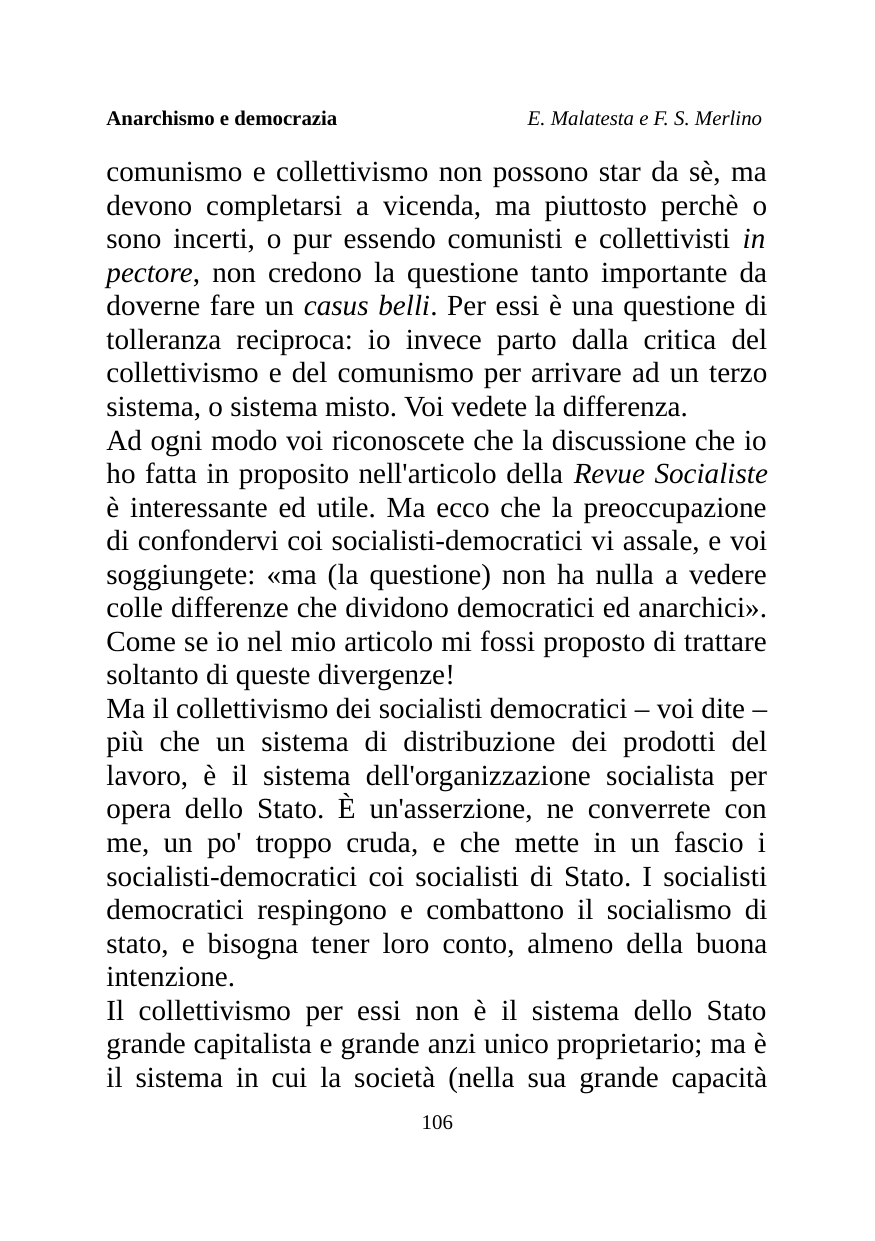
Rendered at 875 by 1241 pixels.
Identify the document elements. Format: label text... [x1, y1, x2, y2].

text Ad ogni modo voi riconoscete che la discussione che io ho fatta in proposito nell'articolo della Revue Socialiste è interessante ed utile. Ma ecco che la preoccupazione di confondervi coi socialisti-democratici vi assale, e voi soggiungete: «ma (la questione) non ha nulla a vedere colle differenze che dividono democratici ed anarchici». Come se io nel mio articolo mi fossi proposto di trattare soltanto di queste divergenze! [106, 423, 768, 691]
text Ma il collettivismo dei socialisti democratici – voi dite – più che un sistema di distribuzione dei prodotti del lavoro, è il sistema dell'organizzazione socialista per opera dello Stato. È un'asserzione, ne converrete con me, un po' troppo cruda, e che mette in un fascio i socialisti-democratici coi socialisti di Stato. I socialisti democratici respingono e combattono il socialismo di stato, e bisogna tener loro conto, almeno della buona intenzione. [106, 691, 768, 993]
text comunismo e collettivismo non possono star da sè, ma devono completarsi a vicenda, ma piuttosto perchè o sono incerti, o pur essendo comunisti e collettivisti in pectore, non credono la questione tanto importante da doverne fare un casus belli. Per essi è una questione di tolleranza reciproca: io invece parto dalla critica del collettivismo e del comunismo per arrivare ad un terzo sistema, o sistema misto. Voi vedete la differenza. [106, 154, 768, 423]
text Il collettivismo per essi non è il sistema dello Stato grande capitalista e grande anzi unico proprietario; ma è il sistema in cui la società (nella sua grande capacità [106, 993, 768, 1093]
